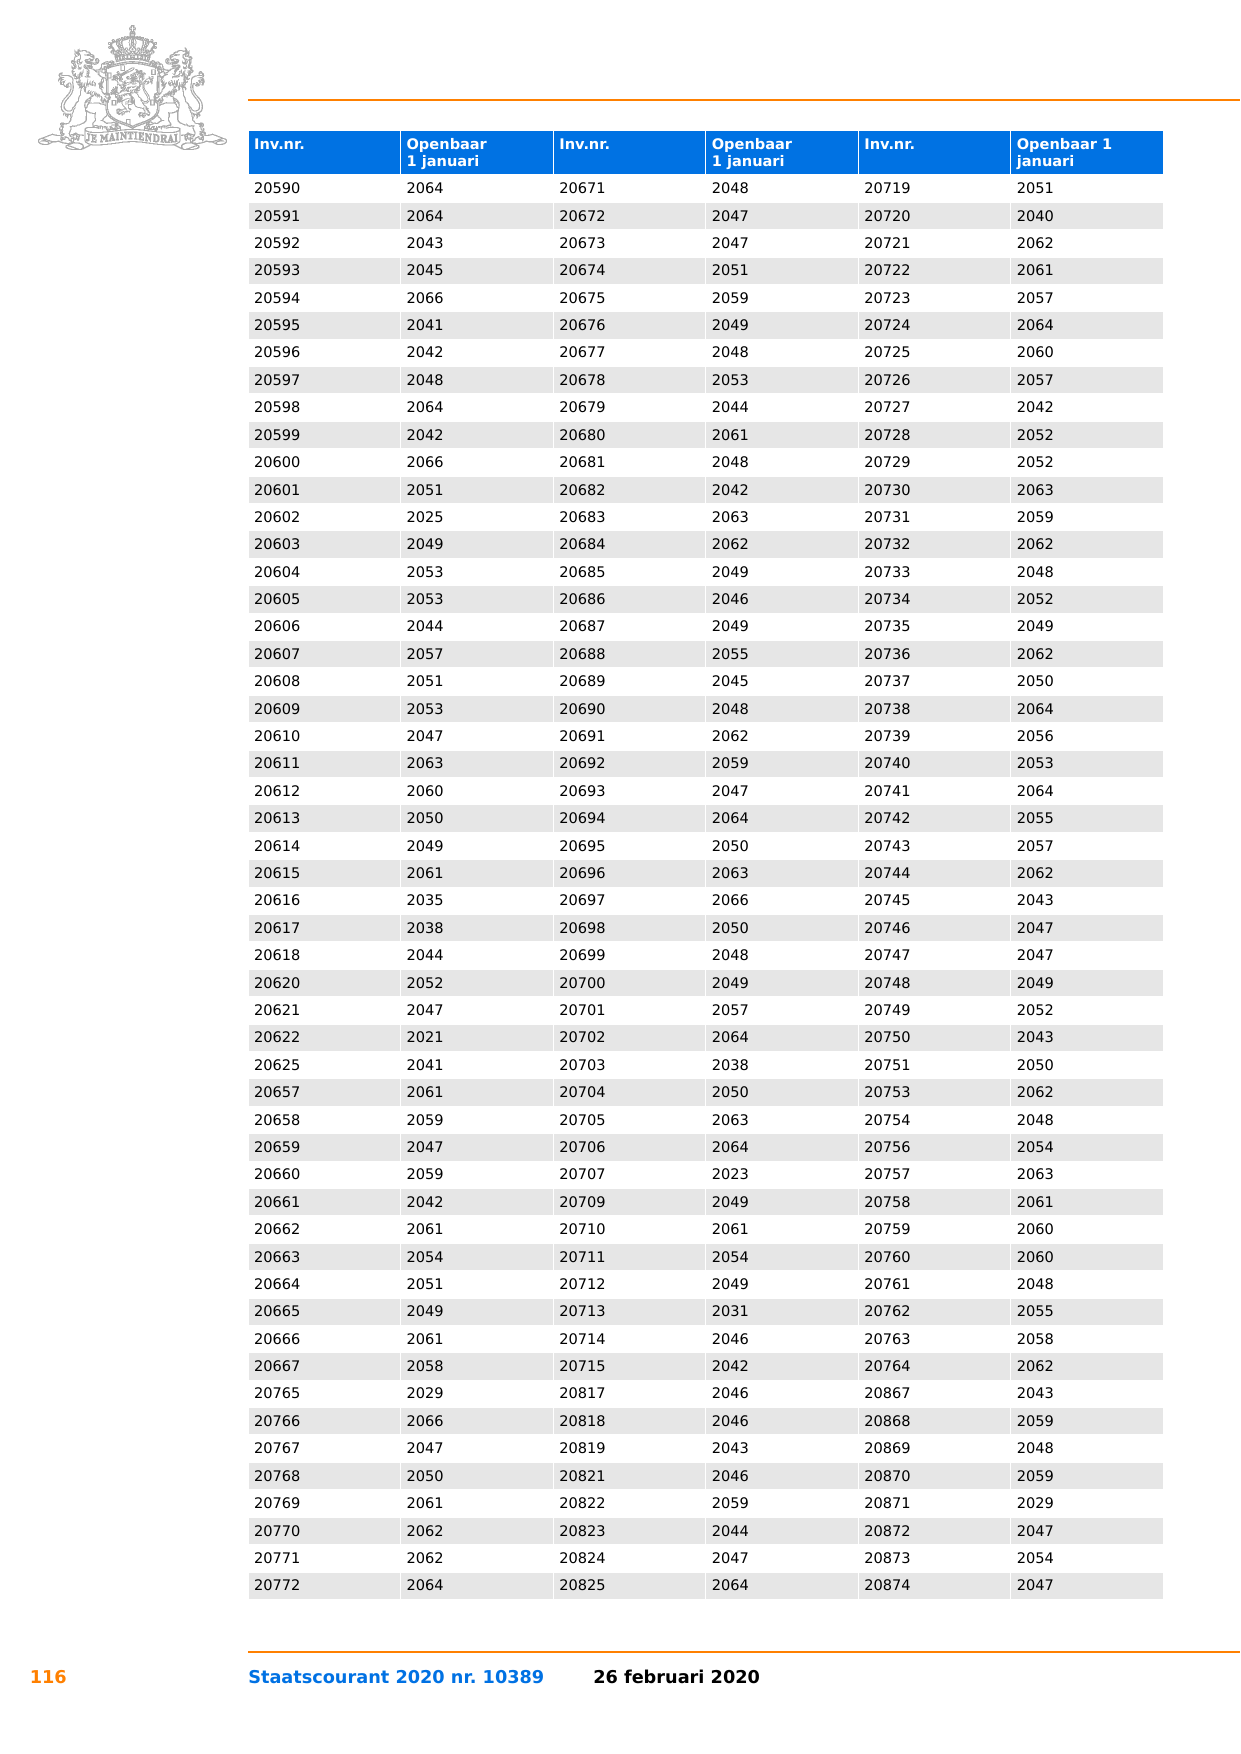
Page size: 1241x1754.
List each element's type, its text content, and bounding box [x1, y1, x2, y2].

table_header Inv.nr. [859, 131, 1010, 174]
table_header Openbaar 1 januari [706, 131, 858, 174]
table_header Inv.nr. [249, 131, 400, 174]
table_header Inv.nr. [554, 131, 705, 174]
table_header Openbaar 1 januari [1011, 131, 1163, 174]
table_header Openbaar 1 januari [401, 131, 553, 174]
picture [38, 25, 227, 150]
